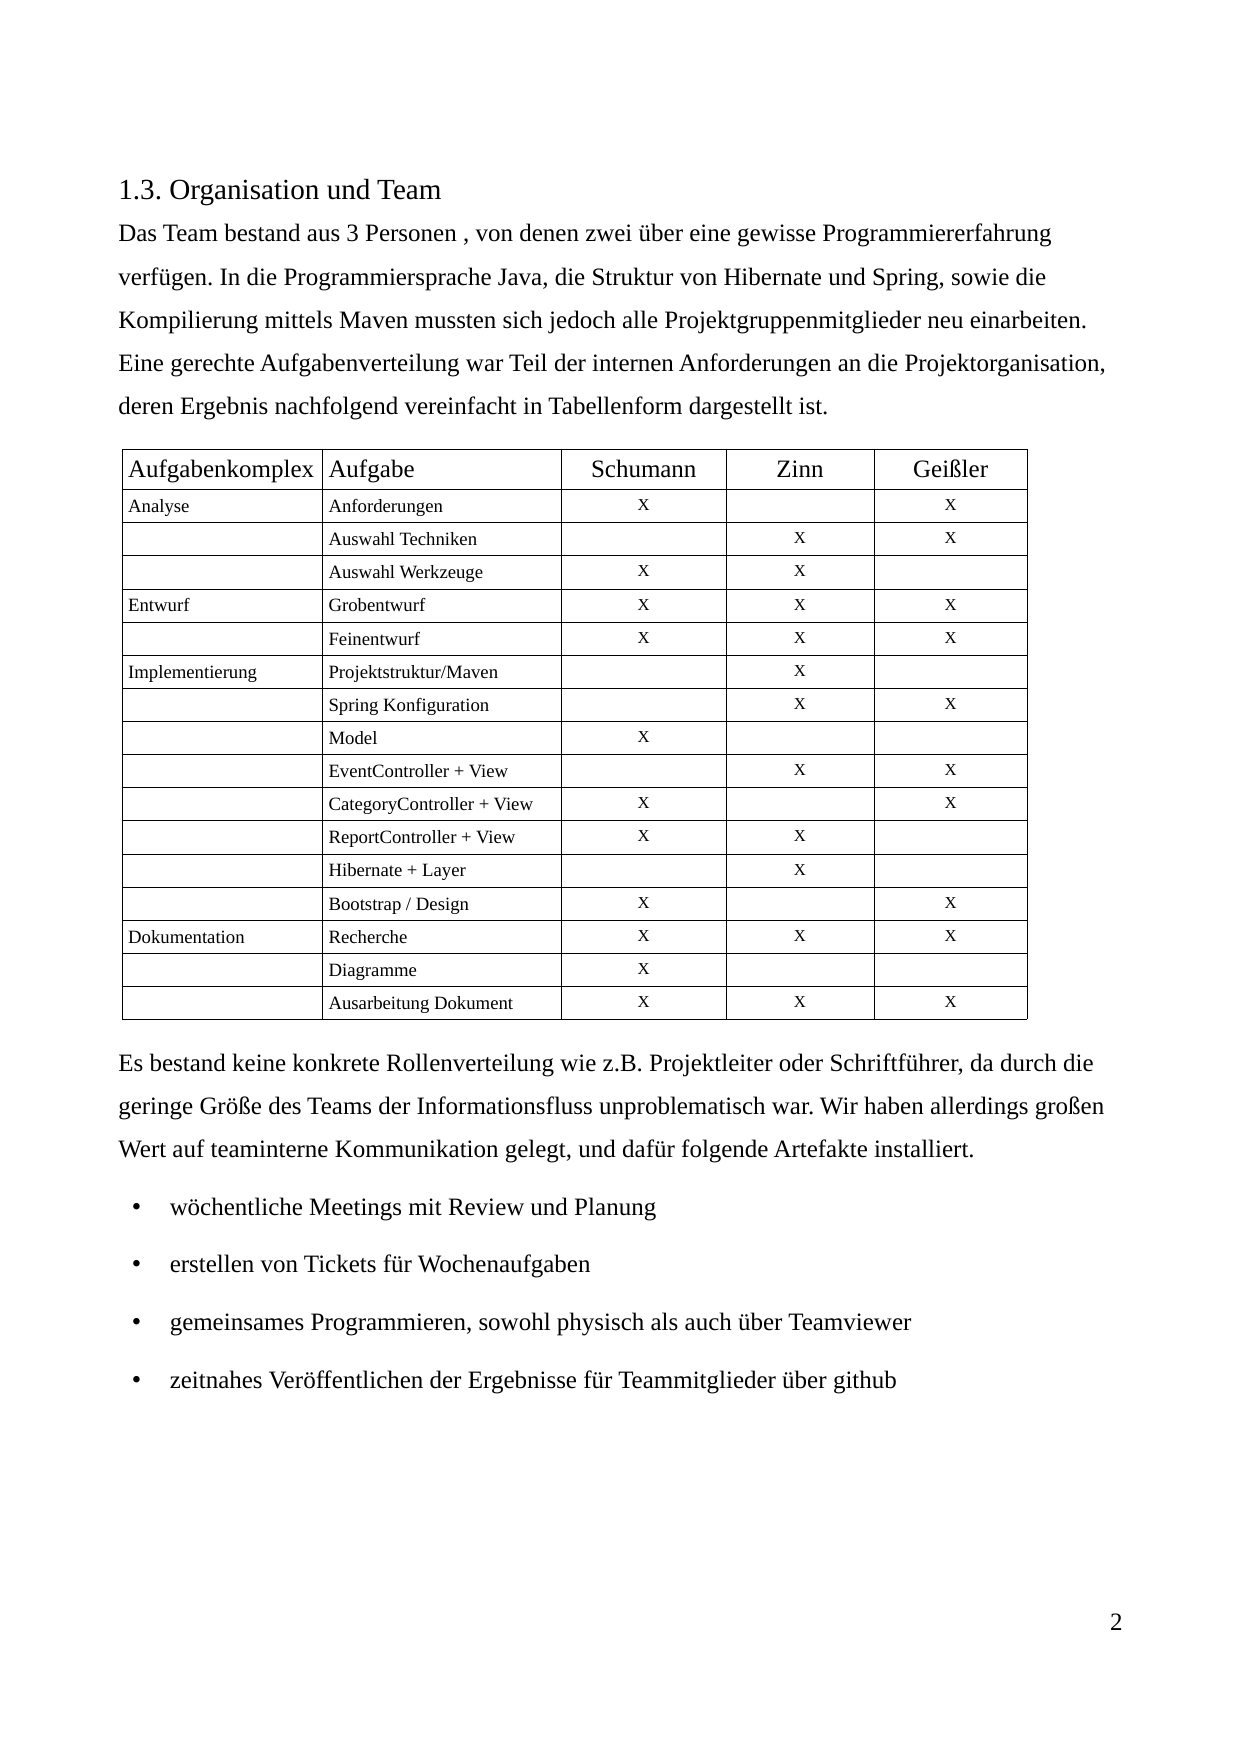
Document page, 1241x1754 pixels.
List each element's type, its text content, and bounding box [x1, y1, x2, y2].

table_cell X [562, 921, 726, 953]
table_cell X [562, 490, 726, 522]
table_cell Hibernate + Layer [323, 855, 561, 887]
list zeitnahes Veröffentlichen der Ergebnisse für Teammitglieder über github [132, 1365, 1122, 1394]
table_cell [875, 656, 1027, 688]
table_cell X [727, 855, 874, 887]
table_cell [562, 689, 726, 721]
list wöchentliche Meetings mit Review und Planung [132, 1192, 1122, 1221]
text Es bestand keine konkrete Rollenverteilung wie z.B. Projektleiter oder Schriftführer, da durch die geringe Größe des Teams der Informationsfluss unproblematisch war. Wir haben allerdings großen Wert auf teaminterne Kommunikation gelegt, und dafür folgende Artefakte installiert. [118, 1048, 1122, 1163]
table_cell Bootstrap / Design [323, 888, 561, 920]
table_header Geißler [875, 450, 1027, 489]
table_cell [727, 722, 874, 754]
table_cell X [727, 523, 874, 555]
table_cell Recherche [323, 921, 561, 953]
table_cell Projektstruktur/Maven [323, 656, 561, 688]
table_cell [123, 523, 322, 555]
text Das Team bestand aus 3 Personen , von denen zwei über eine gewisse Programmiererfahrung verfügen. In die Programmiersprache Java, die Struktur von Hibernate und Spring, sowie die Kompilierung mittels Maven mussten sich jedoch alle Projektgruppenmitglieder neu einarbeiten. Eine gerechte Aufgabenverteilung war Teil der internen Anforderungen an die Projektorganisation, deren Ergebnis nachfolgend vereinfacht in Tabellenform dargestellt ist. [118, 218, 1122, 420]
table_cell X [562, 788, 726, 820]
table_header Aufgabenkomplex [123, 450, 322, 489]
table_cell Grobentwurf [323, 590, 561, 622]
table_cell Anforderungen [323, 490, 561, 522]
table_cell Feinentwurf [323, 623, 561, 655]
table_cell X [562, 954, 726, 986]
table_cell EventController + View [323, 755, 561, 787]
table_cell Model [323, 722, 561, 754]
table_cell X [875, 523, 1027, 555]
table_cell CategoryController + View [323, 788, 561, 820]
table_cell X [875, 788, 1027, 820]
table_cell [123, 821, 322, 853]
table_cell [562, 855, 726, 887]
table_cell X [875, 689, 1027, 721]
list erstellen von Tickets für Wochenaufgaben [132, 1249, 1122, 1278]
table_header Zinn [727, 450, 874, 489]
table_cell X [875, 623, 1027, 655]
table_cell X [727, 556, 874, 588]
table_cell [123, 722, 322, 754]
table_cell [123, 855, 322, 887]
table_cell Auswahl Werkzeuge [323, 556, 561, 588]
table_cell X [727, 921, 874, 953]
table_cell Implementierung [123, 656, 322, 688]
list gemeinsames Programmieren, sowohl physisch als auch über Teamviewer [132, 1307, 1122, 1336]
table_cell X [875, 590, 1027, 622]
table_header Aufgabe [323, 450, 561, 489]
table_cell X [562, 623, 726, 655]
table_cell [123, 689, 322, 721]
table_cell [875, 722, 1027, 754]
table_cell Analyse [123, 490, 322, 522]
table_cell X [727, 623, 874, 655]
table_cell Dokumentation [123, 921, 322, 953]
table_cell X [875, 987, 1027, 1019]
table_cell X [727, 656, 874, 688]
table_cell X [562, 987, 726, 1019]
table_cell X [727, 821, 874, 853]
table_cell [562, 656, 726, 688]
table_cell [562, 523, 726, 555]
table_cell Diagramme [323, 954, 561, 986]
table_cell [123, 623, 322, 655]
table_cell [123, 755, 322, 787]
table_cell [123, 788, 322, 820]
table_cell X [875, 921, 1027, 953]
table_cell X [875, 888, 1027, 920]
table_cell [727, 788, 874, 820]
table_cell [727, 490, 874, 522]
table_cell [875, 855, 1027, 887]
table_cell X [562, 722, 726, 754]
table_cell [123, 987, 322, 1019]
table_cell [727, 954, 874, 986]
subtitle 1.3. Organisation und Team [118, 172, 1122, 206]
table_cell [123, 888, 322, 920]
table_cell ReportController + View [323, 821, 561, 853]
table_cell X [562, 888, 726, 920]
table_cell [123, 556, 322, 588]
table_cell [875, 821, 1027, 853]
table_cell X [562, 556, 726, 588]
table_cell X [727, 590, 874, 622]
table_cell X [562, 821, 726, 853]
table_cell Entwurf [123, 590, 322, 622]
table_cell Auswahl Techniken [323, 523, 561, 555]
table_cell X [875, 490, 1027, 522]
table_cell X [727, 755, 874, 787]
table_cell X [875, 755, 1027, 787]
table_header Schumann [562, 450, 726, 489]
table_cell [123, 954, 322, 986]
table_cell [562, 755, 726, 787]
table_cell [875, 556, 1027, 588]
table_cell X [727, 987, 874, 1019]
table_cell [727, 888, 874, 920]
table_cell Spring Konfiguration [323, 689, 561, 721]
table_cell X [727, 689, 874, 721]
table_cell Ausarbeitung Dokument [323, 987, 561, 1019]
table_cell X [562, 590, 726, 622]
table_cell [875, 954, 1027, 986]
